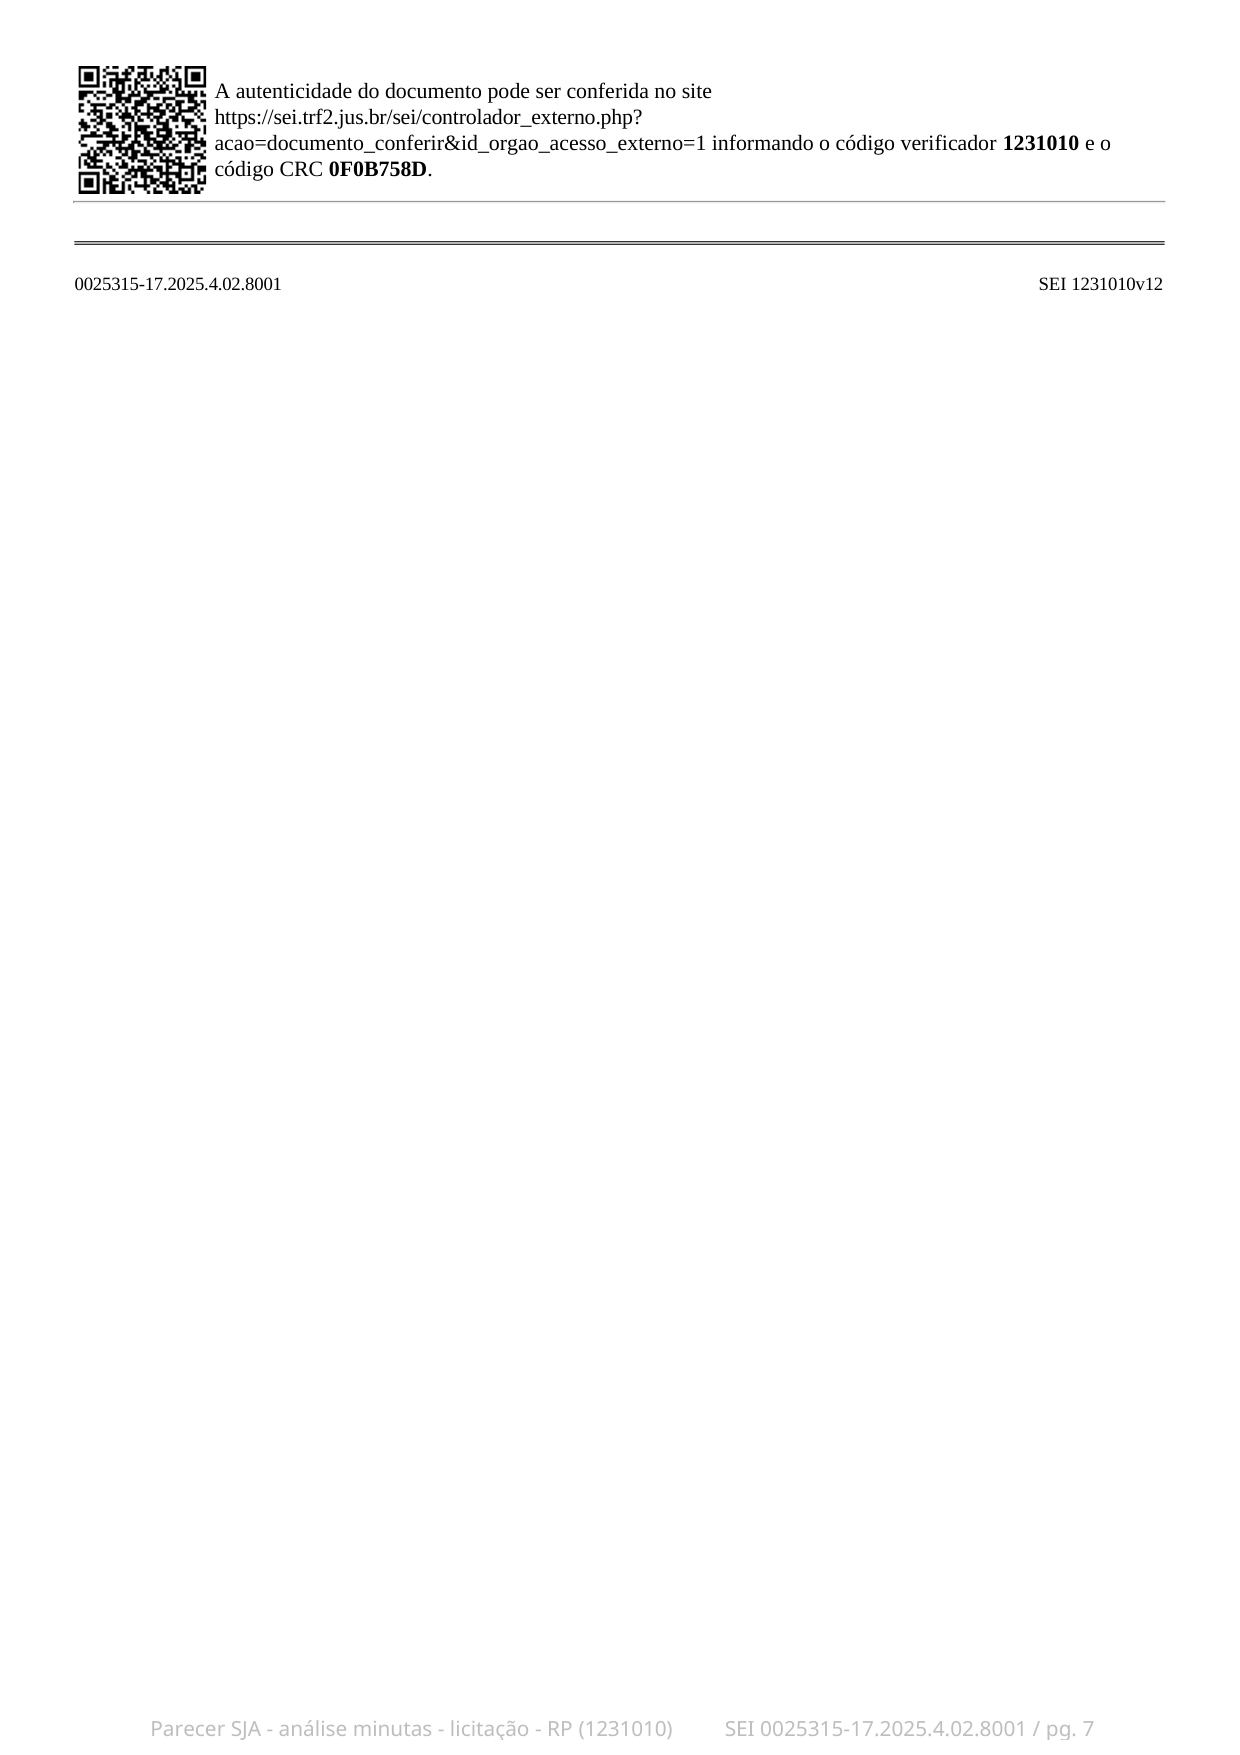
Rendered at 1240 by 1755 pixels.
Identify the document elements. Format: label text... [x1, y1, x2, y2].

text 0025315-17.2025.4.02.8001 SEI 1231010v12 [74, 272, 1181, 294]
text A autenticidade do documento pode ser conferida no site https://sei.trf2.jus.br/sei/controlador_externo.php? acao=documento_conferir&id_orgao_acesso_externo=1 informando o código verificador 1231010 e o código CRC 0F0B758D. [214, 78, 1121, 181]
